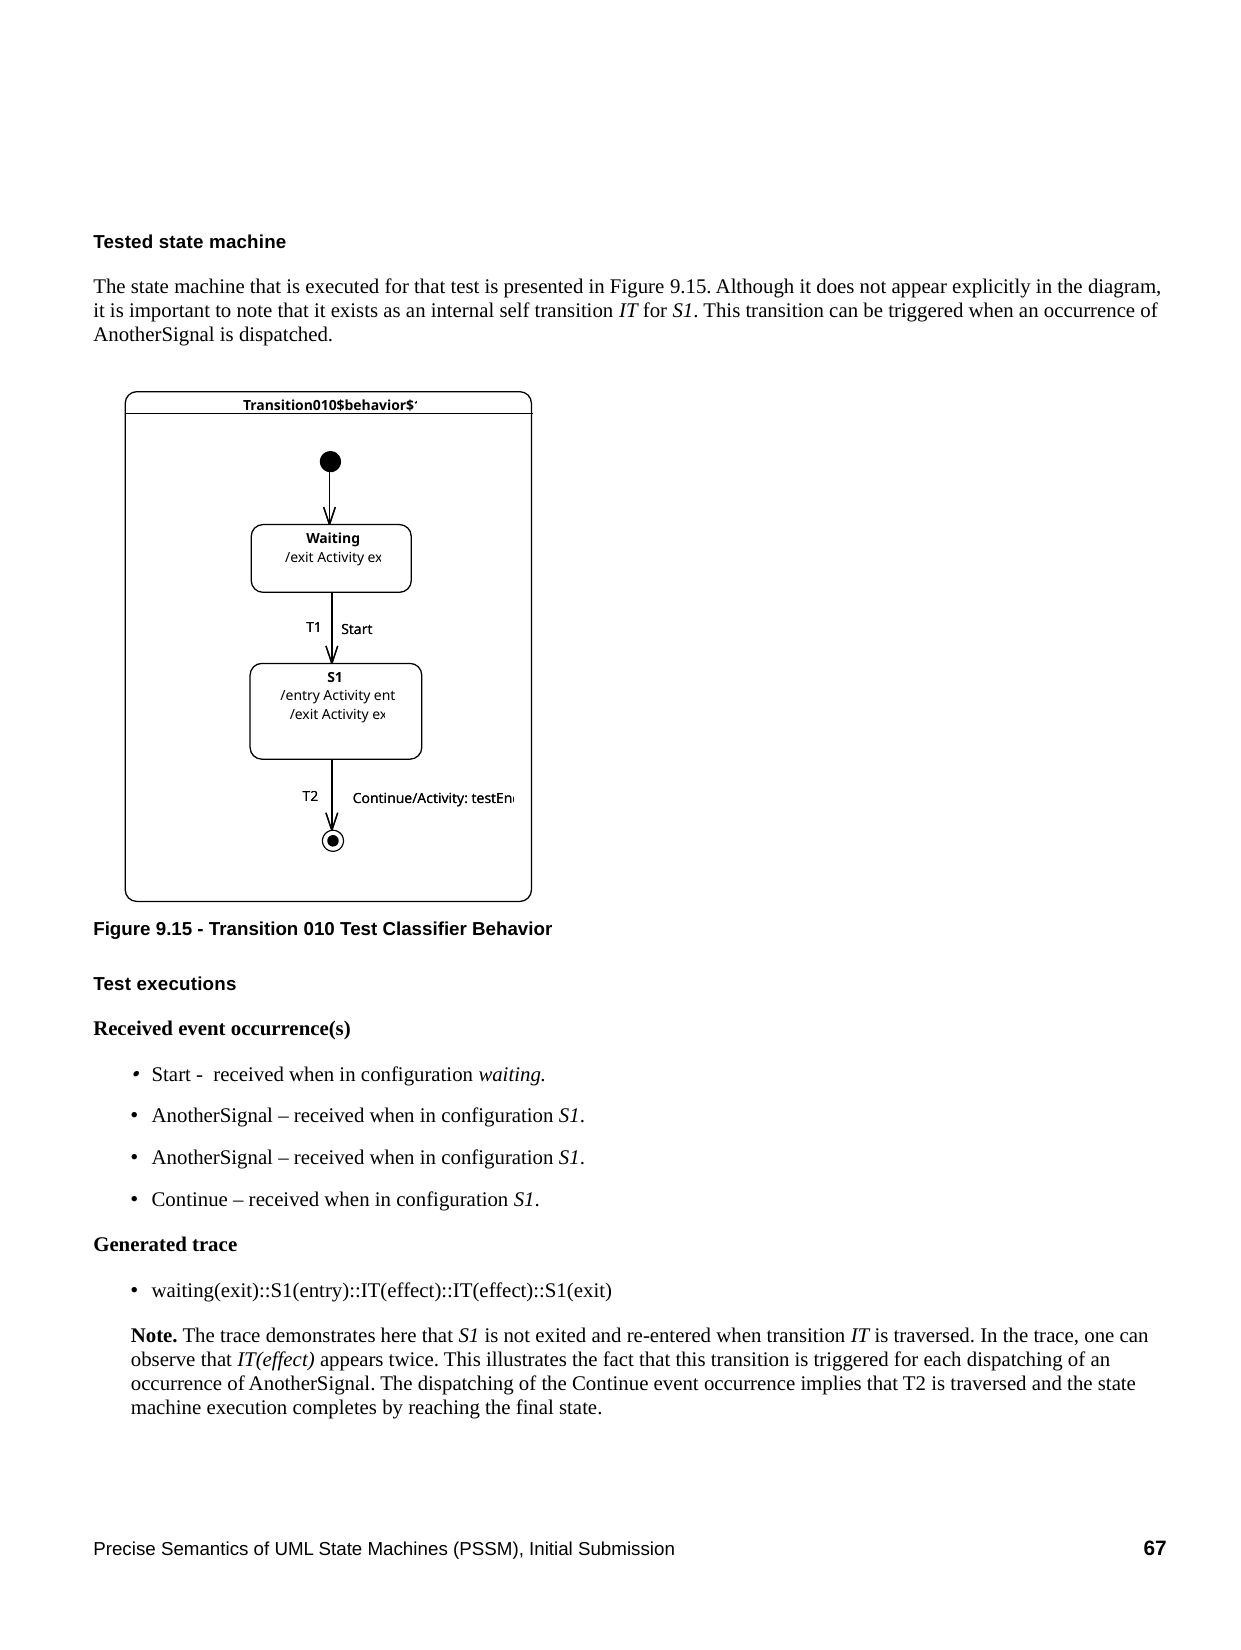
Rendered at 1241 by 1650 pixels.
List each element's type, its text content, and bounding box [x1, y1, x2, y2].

text Received event occurrence(s) [93, 1016, 1164, 1039]
subtitle Test executions [93, 367, 1164, 994]
list Start - received when in configuration waiting. [131, 1061, 1164, 1086]
list AnotherSignal – received when in configuration S1. [131, 1102, 1164, 1127]
list Continue – received when in configuration S1. [131, 1186, 1164, 1211]
text The state machine that is executed for that test is presented in Figure 9.15. Although it does not appear explicitly in the diagram, it is important to note that it exists as an internal self transition IT for S1. This transition can be triggered when an occurrence of AnotherSignal is dispatched. [93, 274, 1164, 346]
list waiting(exit)::S1(entry)::IT(effect)::IT(effect)::S1(exit) [131, 1277, 1164, 1302]
subtitle Tested state machine [93, 231, 1164, 253]
list AnotherSignal – received when in configuration S1. [131, 1144, 1164, 1169]
text Generated trace [93, 1232, 1164, 1256]
text Figure 9.15 - Transition 010 Test Classifier Behavior [93, 379, 565, 940]
text Note. The trace demonstrates here that S1 is not exited and re-entered when transition IT is traversed. In the trace, one can observe that IT(effect) appears twice. This illustrates the fact that this transition is triggered for each dispatching of an occurrence of AnotherSignal. The dispatching of the Continue event occurrence implies that T2 is traversed and the state machine execution completes by reaching the final state. [131, 1323, 1164, 1419]
